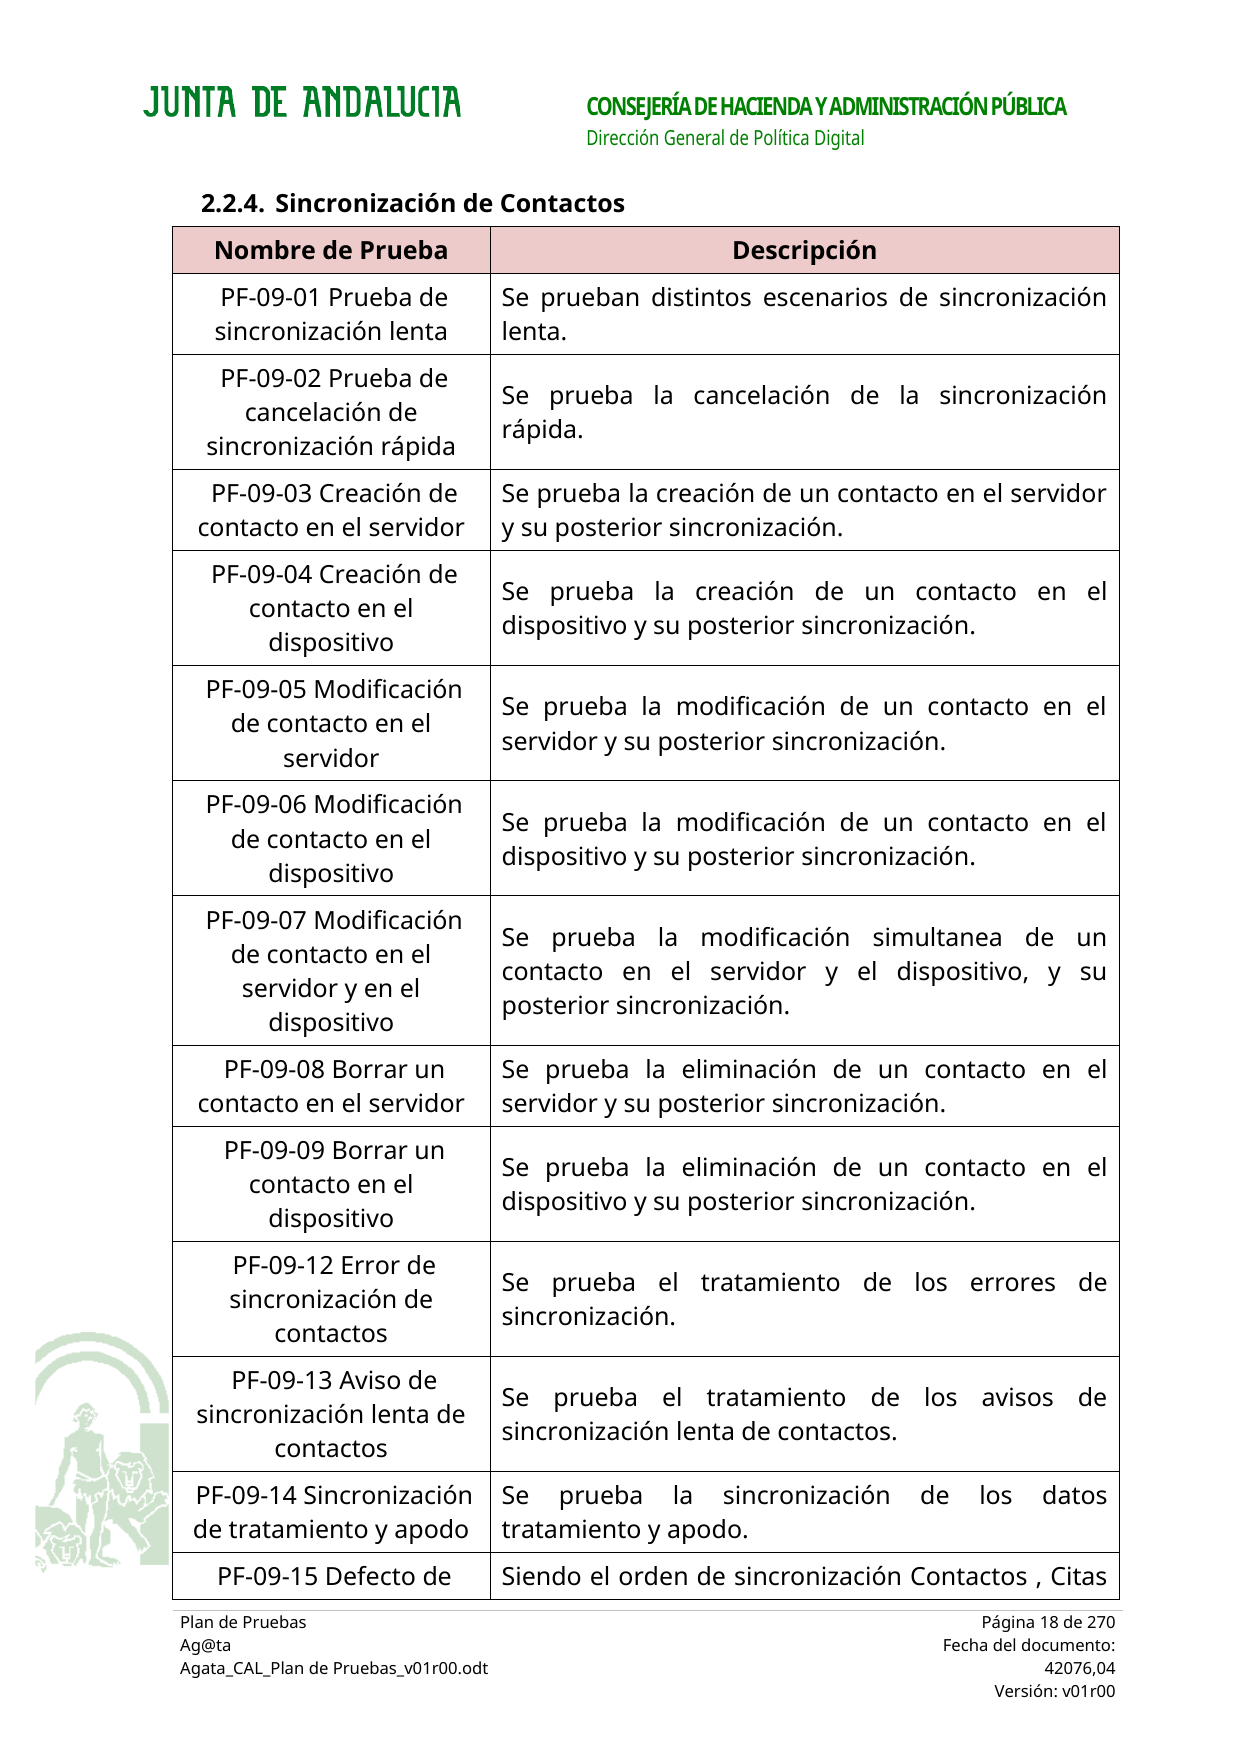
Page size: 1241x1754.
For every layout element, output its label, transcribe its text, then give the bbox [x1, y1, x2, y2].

table_header Descripción [491, 227, 1119, 273]
table_cell PF-09-08 Borrar un contacto en el servidor [173, 1046, 490, 1126]
table_cell Se prueba la modificación de un contacto en el servidor y su posterior sincronización. [491, 666, 1119, 780]
table_cell Se prueba la creación de un contacto en el servidor y su posterior sincronización. [491, 470, 1119, 550]
table_cell Se prueba la eliminación de un contacto en el dispositivo y su posterior sincronización. [491, 1127, 1119, 1241]
table_cell PF-09-14 Sincronización de tratamiento y apodo [173, 1472, 490, 1552]
table_cell PF-09-15 Defecto de [173, 1553, 490, 1599]
table_cell PF-09-09 Borrar un contacto en el dispositivo [173, 1127, 490, 1241]
table_cell Se prueba la eliminación de un contacto en el servidor y su posterior sincronización. [491, 1046, 1119, 1126]
table_cell Se prueba el tratamiento de los errores de sincronización. [491, 1242, 1119, 1356]
table_cell Se prueba la cancelación de la sincronización rápida. [491, 355, 1119, 469]
table_cell Se prueba el tratamiento de los avisos de sincronización lenta de contactos. [491, 1357, 1119, 1471]
table_cell Se prueba la creación de un contacto en el dispositivo y su posterior sincronización. [491, 551, 1119, 665]
table_cell PF-09-06 Modificación de contacto en el dispositivo [173, 781, 490, 895]
table_cell Se prueba la modificación de un contacto en el dispositivo y su posterior sincronización. [491, 781, 1119, 895]
picture [143, 86, 461, 117]
table_cell Se prueban distintos escenarios de sincronización lenta. [491, 274, 1119, 354]
table_cell PF-09-02 Prueba de cancelación de sincronización rápida [173, 355, 490, 469]
table_cell PF-09-03 Creación de contacto en el servidor [173, 470, 490, 550]
table_cell PF-09-05 Modificación de contacto en el servidor [173, 666, 490, 780]
table_cell PF-09-07 Modificación de contacto en el servidor y en el dispositivo [173, 896, 490, 1044]
table_cell PF-09-04 Creación de contacto en el dispositivo [173, 551, 490, 665]
table_cell PF-09-01 Prueba de sincronización lenta [173, 274, 490, 354]
table_cell Siendo el orden de sincronización Contactos , Citas [491, 1553, 1119, 1599]
table_header Nombre de Prueba [173, 227, 490, 273]
table_cell Se prueba la modificación simultanea de un contacto en el servidor y el dispositivo, y su posterior sincronización. [491, 896, 1119, 1044]
subtitle Sincronización de Contactos [201, 186, 1107, 219]
table_cell Se prueba la sincronización de los datos tratamiento y apodo. [491, 1472, 1119, 1552]
table_cell PF-09-13 Aviso de sincronización lenta de contactos [173, 1357, 490, 1471]
table_cell PF-09-12 Error de sincronización de contactos [173, 1242, 490, 1356]
